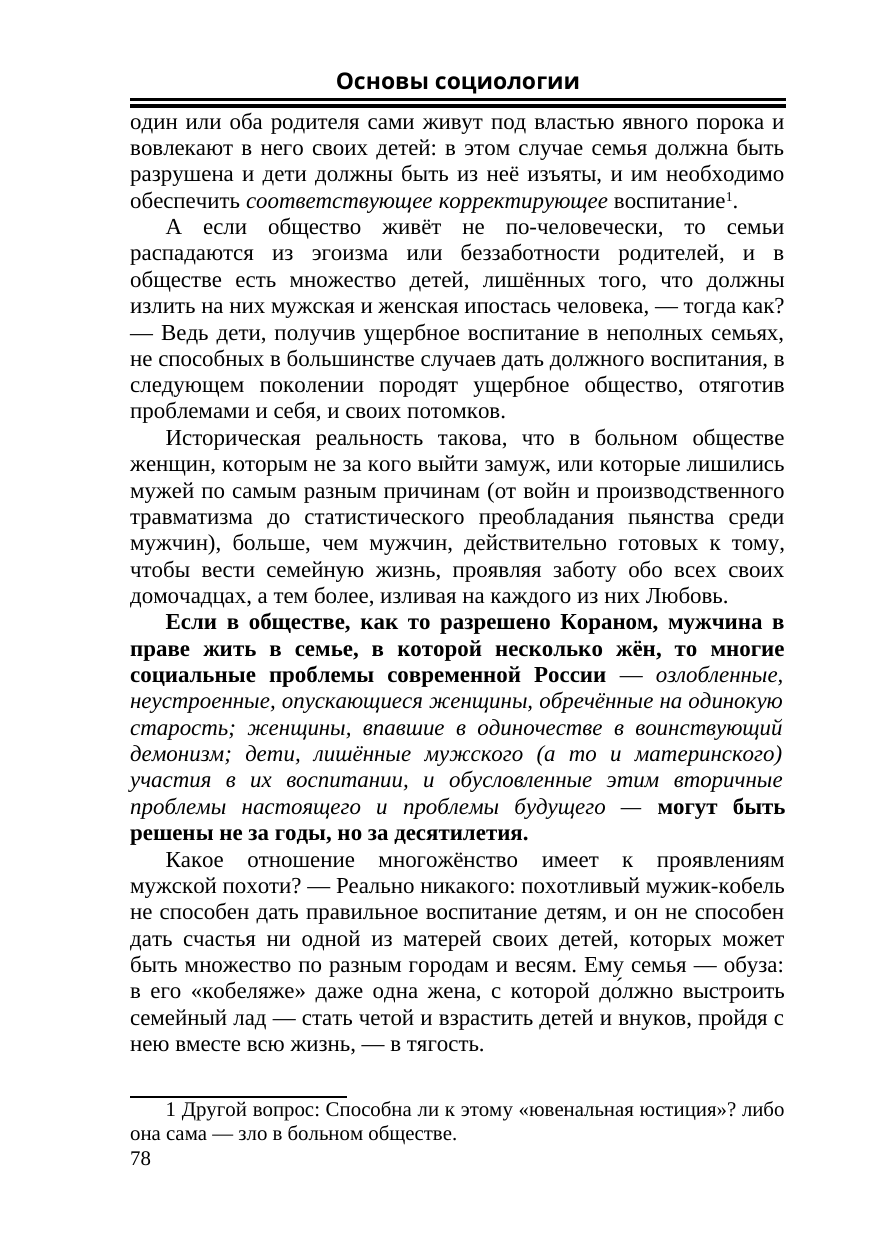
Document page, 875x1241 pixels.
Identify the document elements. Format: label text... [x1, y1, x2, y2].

text Если в обществе, как то разрешено Кораном, мужчина в праве жить в семье, в которой несколько жён, то многие социальные проблемы современной России — озлобленные, неустроенные, опускающиеся женщины, обречённые на одинокую старость; женщины, впавшие в одиночестве в воинствующий демонизм; дети, лишённые мужского (а то и материнского) участия в их воспитании, и обусловленные этим вторичные проблемы настоящего и проблемы будущего — могут быть решены не за годы, но за десятилетия. [130, 608, 786, 846]
text А если общество живёт не по-человечески, то семьи распадаются из эгоизма или беззаботности родителей, и в обществе есть множество детей, лишённых того, что должны излить на них мужская и женская ипостась человека, — тогда как? — Ведь дети, получив ущербное воспитание в неполных семьях, не способных в большинстве случаев дать должного воспитания, в следующем поколении породят ущербное общество, отяготив проблемами и себя, и своих потомков. [130, 213, 786, 424]
text Историческая реальность такова, что в больном обществе женщин, которым не за кого выйти замуж, или которые лишились мужей по самым разным причинам (от войн и производственного травматизма до статистического преобладания пьянства среди мужчин), больше, чем мужчин, действительно готовых к тому, чтобы вести семейную жизнь, проявляя заботу обо всех своих домочадцах, а тем более, изливая на каждого из них Любовь. [130, 424, 786, 608]
text Какое отношение многожёнство имеет к проявлениям мужской похоти? — Реально никакого: похотливый мужик-кобель не способен дать правильное воспитание детям, и он не способен дать счастья ни одной из матерей своих детей, которых может быть множество по разным городам и весям. Ему семья — обуза: в его «кобеляже» даже одна жена, с которой до́лжно выстроить семейный лад — стать четой и взрастить детей и внуков, пройдя с нею вместе всю жизнь, — в тягость. [130, 846, 786, 1056]
text один или оба родителя сами живут под властью явного порока и вовлекают в него своих детей: в этом случае семья должна быть разрушена и дети должны быть из неё изъяты, и им необходимо обеспечить соответствующее корректирующее воспитание. [130, 108, 786, 213]
text Другой вопрос: Способна ли к этому «ювенальная юстиция»? либо она сама — зло в больном обществе. [130, 1097, 786, 1145]
